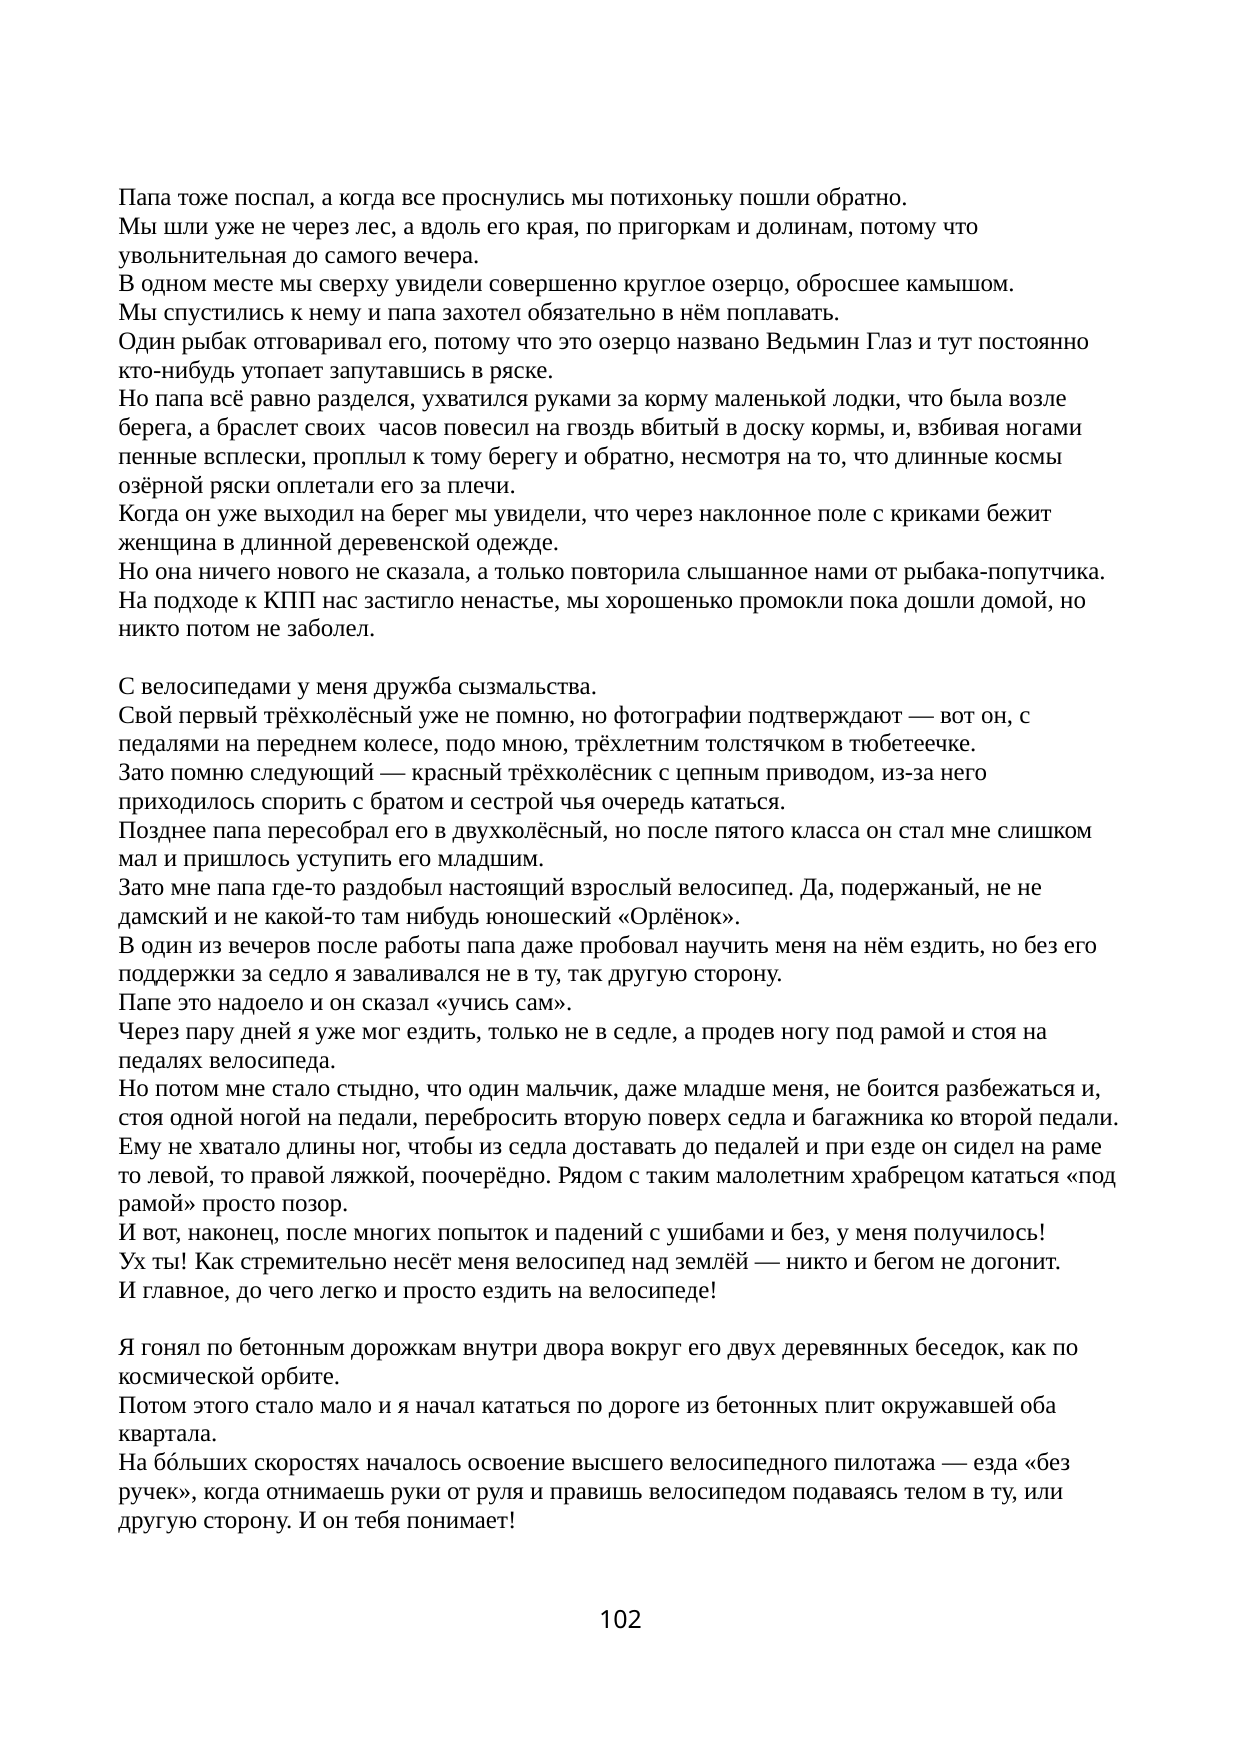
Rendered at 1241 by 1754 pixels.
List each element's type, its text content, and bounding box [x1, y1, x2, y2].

text В одном месте мы сверху увидели совершенно круглое озерцо, обросшее камышом. [118, 268, 1122, 297]
text Но потом мне стало стыдно, что один мальчик, даже младше меня, не боится разбежаться и, стоя одной ногой на педали, перебросить вторую поверх седла и багажника ко второй педали. Ему не хватало длины ног, чтобы из седла доставать до педалей и при езде он сидел на раме то левой, то правой ляжкой, поочерёдно. Рядом с таким малолетним храбрецом кататься «под рамой» просто позор. [118, 1073, 1122, 1217]
text И главное, до чего легко и просто ездить на велосипеде! [118, 1275, 1122, 1303]
text Мы шли уже не через лес, а вдоль его края, по пригоркам и долинам, потому что увольнительная до самого вечера. [118, 211, 1122, 268]
text Зато помню следующий — красный трёхколёсник с цепным приводом, из-за него приходилось спорить с братом и сестрой чья очередь кататься. [118, 757, 1122, 815]
text Ух ты! Как стремительно несёт меня велосипед над землёй — никто и бегом не догонит. [118, 1246, 1122, 1275]
text Позднее папа пересобрал его в двухколёсный, но после пятого класса он стал мне слишком мал и пришлось уступить его младшим. [118, 815, 1122, 872]
text Один рыбак отговаривал его, потому что это озерцо названо Ведьмин Глаз и тут постоянно кто-нибудь утопает запутавшись в ряске. [118, 326, 1122, 383]
text Мы спустились к нему и папа захотел обязательно в нём поплавать. [118, 297, 1122, 326]
text Потом этого стало мало и я начал кататься по дороге из бетонных плит окружавшей оба квартала. [118, 1390, 1122, 1447]
text В один из вечеров после работы папа даже пробовал научить меня на нём ездить, но без его поддержки за седло я заваливался не в ту, так другую сторону. [118, 930, 1122, 987]
text Через пару дней я уже мог ездить, только не в седле, а продев ногу под рамой и стоя на педалях велосипеда. [118, 1016, 1122, 1073]
text Но папа всё равно разделся, ухватился руками за корму маленькой лодки, что была возле берега, а браслет своих часов повесил на гвоздь вбитый в доску кормы, и, взбивая ногами пенные всплески, проплыл к тому берегу и обратно, несмотря на то, что длинные космы озёрной ряски оплетали его за плечи. [118, 383, 1122, 498]
text Я гонял по бетонным дорожкам внутри двора вокруг его двух деревянных беседок, как по космической орбите. [118, 1332, 1122, 1390]
text Но она ничего нового не сказала, а только повторила слышанное нами от рыбака-попутчика. [118, 556, 1122, 585]
text Зато мне папа где-то раздобыл настоящий взрослый велосипед. Да, подержаный, не не дамский и не какой-то там нибудь юношеский «Орлёнок». [118, 872, 1122, 930]
text Когда он уже выходил на берег мы увидели, что через наклонное поле с криками бежит женщина в длинной деревенской одежде. [118, 498, 1122, 556]
text На бóльших скоростях началось освоение высшего велосипедного пилотажа — езда «без ручек», когда отнимаешь руки от руля и правишь велосипедом подаваясь телом в ту, или другую сторону. И он тебя понимает! [118, 1447, 1122, 1533]
text Папа тоже поспал, а когда все проснулись мы потихоньку пошли обратно. [118, 182, 1122, 211]
text На подходе к КПП нас застигло ненастье, мы хорошенько промокли пока дошли домой, но никто потом не заболел. [118, 585, 1122, 642]
text И вот, наконец, после многих попыток и падений с ушибами и без, у меня получилось! [118, 1217, 1122, 1246]
text Свой первый трёхколёсный уже не помню, но фотографии подтверждают — вот он, с педалями на переднем колесе, подо мною, трёхлетним толстячком в тюбетеечке. [118, 700, 1122, 757]
text С велосипедами у меня дружба сызмальства. [118, 671, 1122, 700]
text Папе это надоело и он сказал «учись сам». [118, 987, 1122, 1016]
